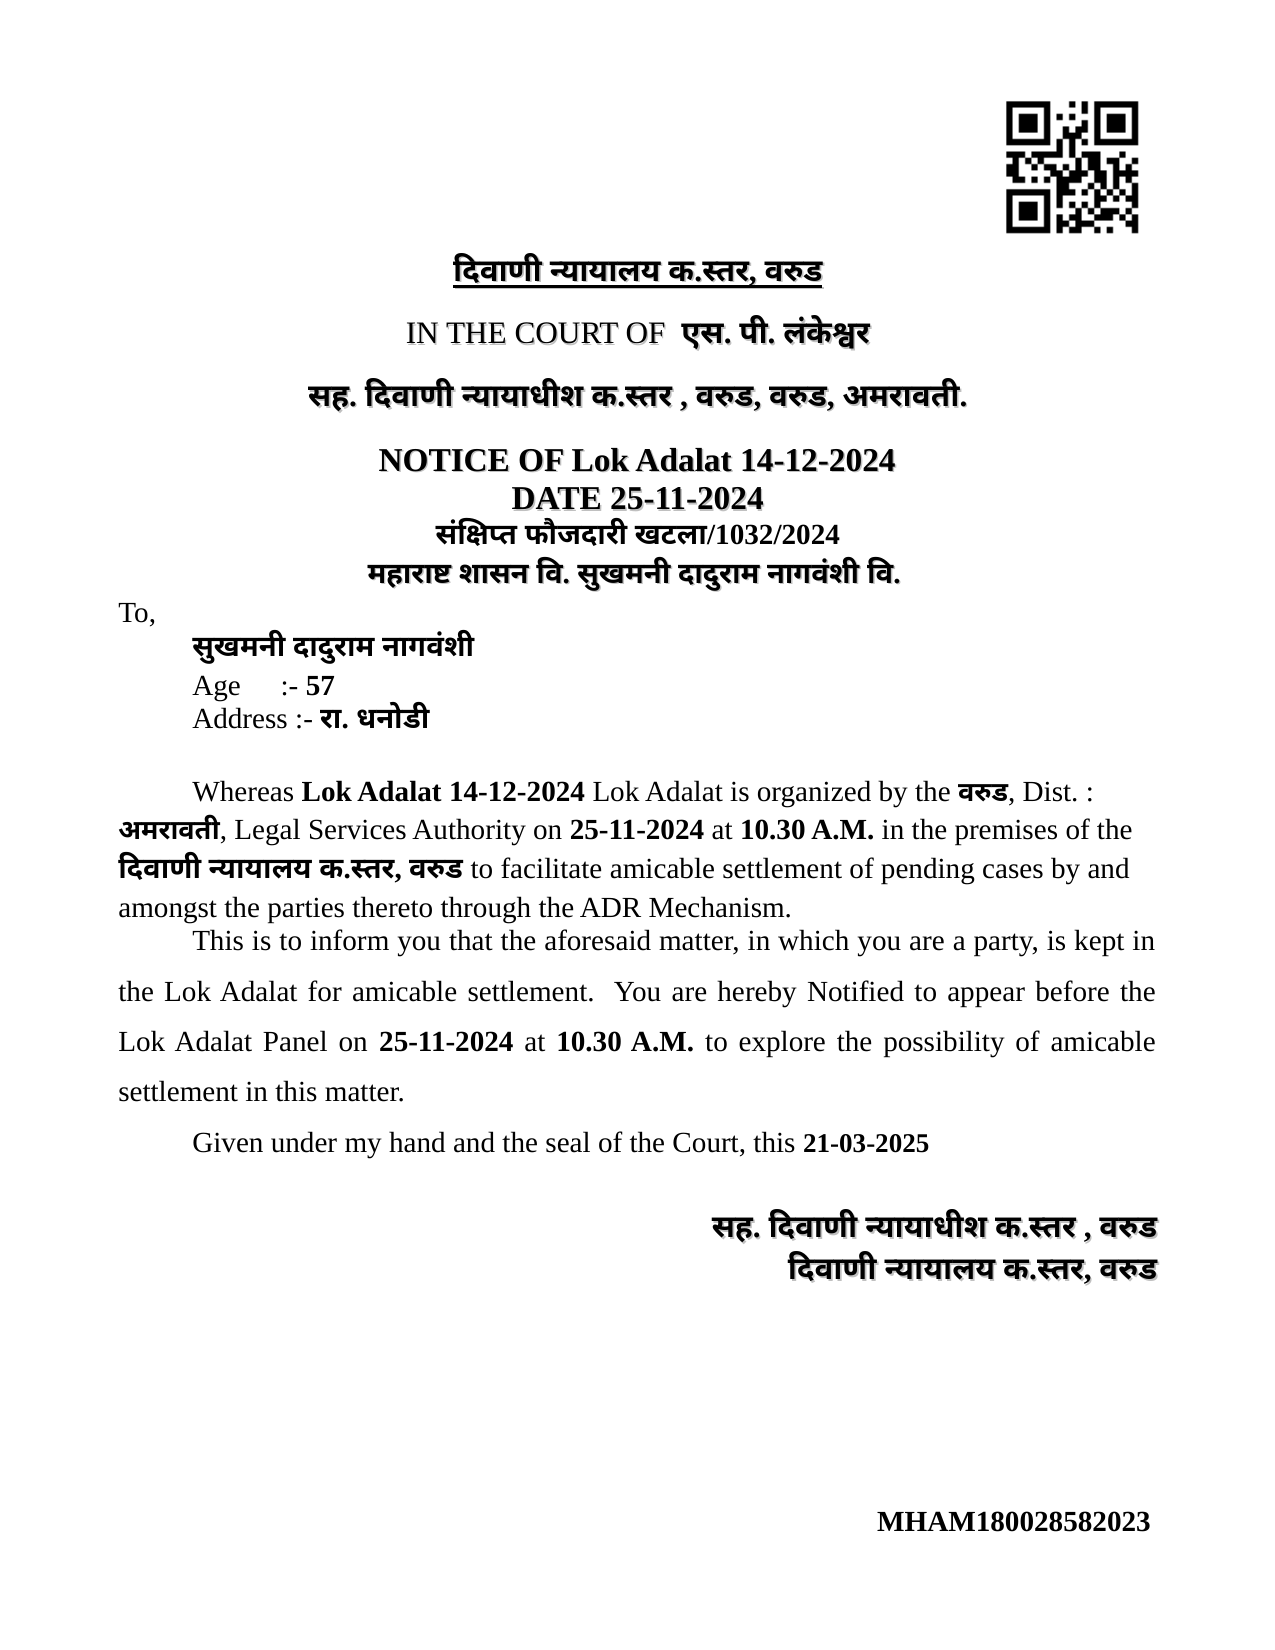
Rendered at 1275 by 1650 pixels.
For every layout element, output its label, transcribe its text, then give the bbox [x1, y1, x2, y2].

text Given under my hand and the seal of the Court, this 21-03-2025 [118, 1125, 1157, 1158]
text दिवाणी न्यायालय क.स्तर, वरुड [118, 1251, 1157, 1292]
text This is to inform you that the aforesaid matter, in which you are a party, is kept in the Lok Adalat for amicable settlement. You are hereby Notified to appear before the Lok Adalat Panel on 25-11-2024 at 10.30 A.M. to explore the possibility of amicable settlement in this matter. [118, 923, 1157, 1108]
text संक्षिप्त फौजदारी खटला/1032/2024 [118, 517, 1157, 556]
text सह. दिवाणी न्यायाधीश क.स्तर , वरुड, वरुड, अमरावती. [118, 377, 1157, 419]
text To, [118, 595, 1157, 629]
text IN THE COURT OF एस. पी. लंकेश्वर [118, 314, 1157, 356]
table_cell [864, 85, 1156, 252]
text Age :- 57 [118, 668, 1157, 701]
text NOTICE OF Lok Adalat 14-12-2024 [118, 440, 1157, 478]
text सह. दिवाणी न्यायाधीश क.स्तर , वरुड [118, 1209, 1157, 1251]
text महाराष्ट शासन वि. सुखमनी दादुराम नागवंशी वि. [118, 556, 1157, 595]
picture [994, 89, 1151, 246]
text दिवाणी न्यायालय क.स्तर, वरुड [118, 252, 1157, 294]
text Whereas Lok Adalat 14-12-2024 Lok Adalat is organized by the वरुड, Dist. : अमरावती, Legal Services Authority on 25-11-2024 at 10.30 A.M. in the premises of the दिवाणी न्यायालय क.स्तर, वरुड to facilitate amicable settlement of pending cases by and amongst the parties thereto through the ADR Mechanism. [118, 774, 1157, 923]
text सुखमनी दादुराम नागवंशी [118, 629, 1157, 668]
table_header MHAM180028582023 [864, 1499, 1156, 1543]
text Address :- रा. धनोडी [118, 701, 1157, 741]
text DATE 25-11-2024 [118, 478, 1157, 517]
